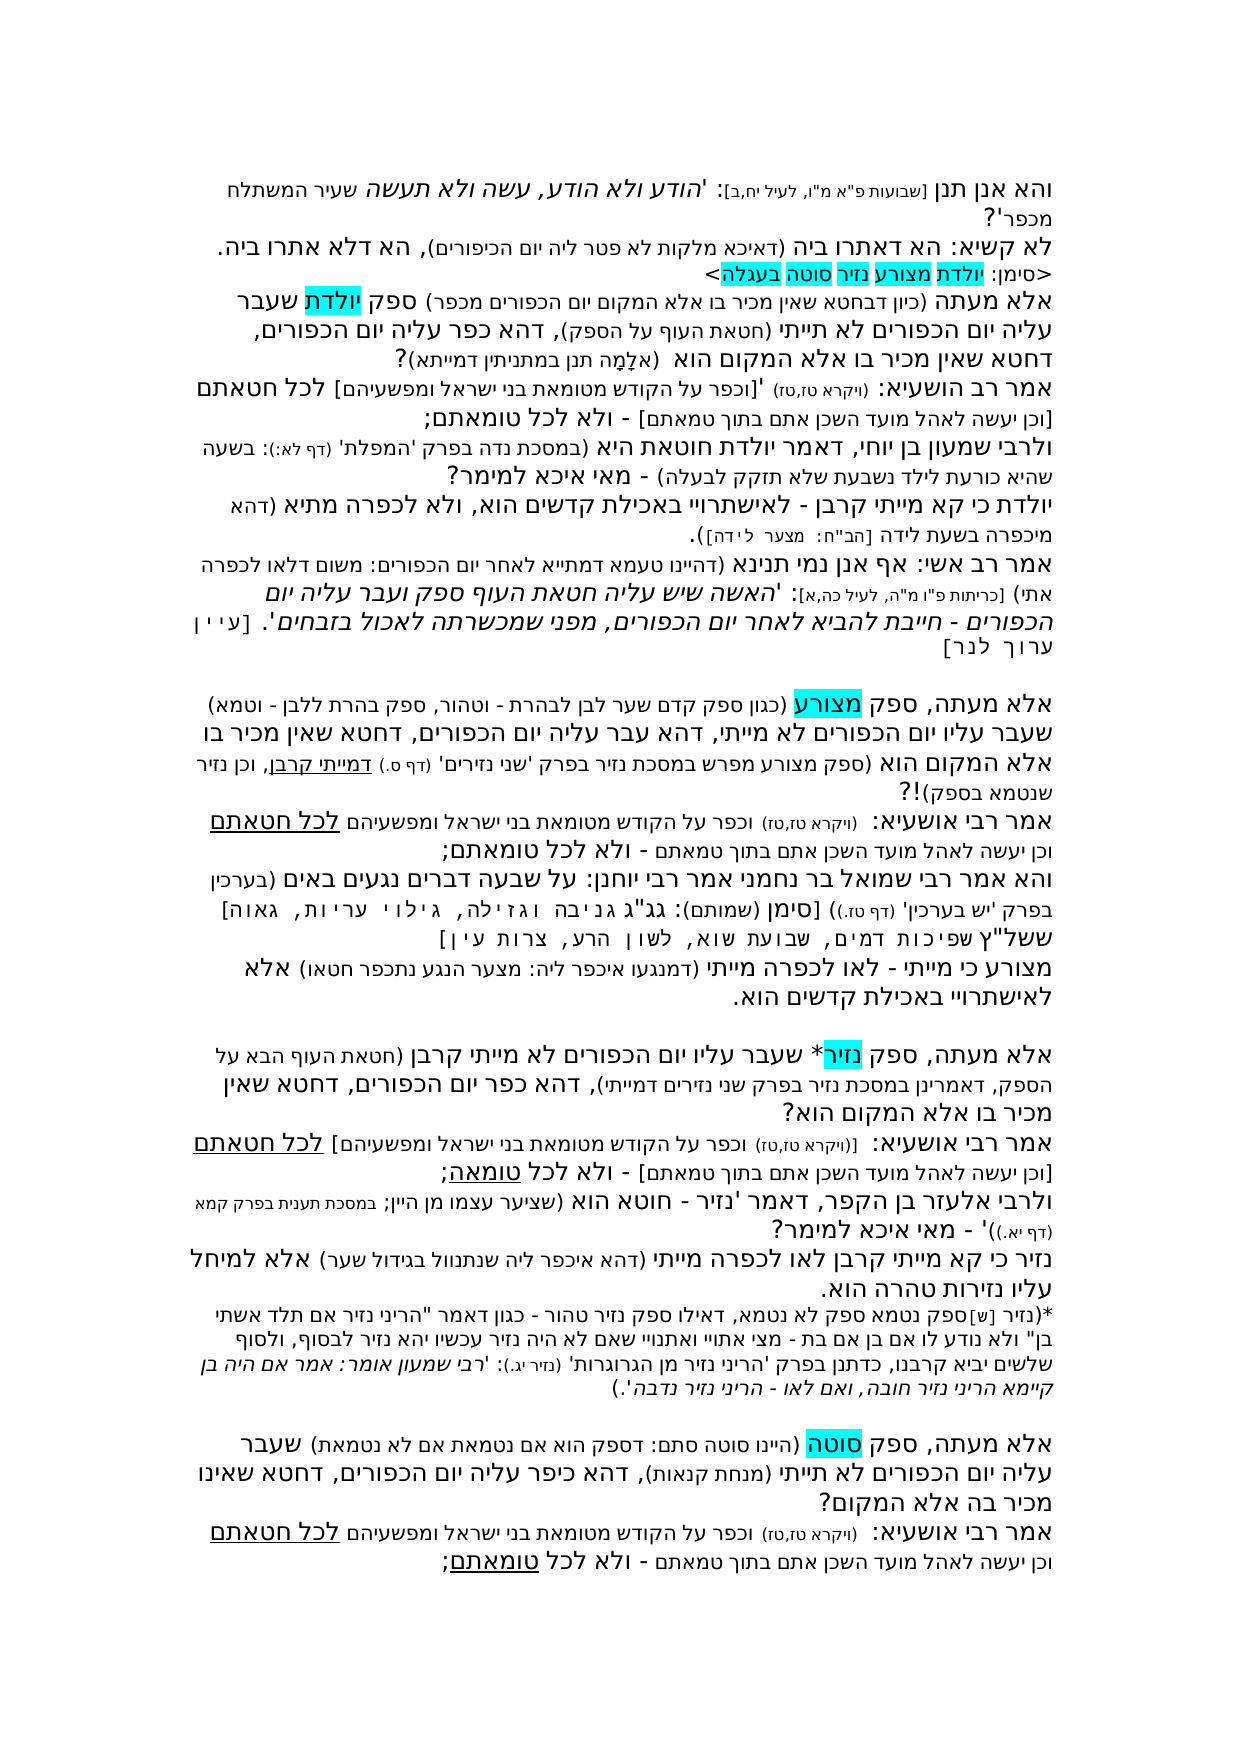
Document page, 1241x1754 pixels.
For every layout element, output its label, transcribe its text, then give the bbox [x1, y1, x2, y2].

text אמר רב הושעיא: (ויקרא טז,טז) '[וכפר על הקודש מטומאת בני ישראל ומפשעיהם] לכל חטאתם [וכן יעשה לאהל מועד השכן אתם בתוך טמאתם] - ולא לכל טומאתם; [187, 373, 1053, 432]
text והא אמר רבי שמואל בר נחמני אמר רבי יוחנן: על שבעה דברים נגעים באים (בערכין בפרק 'יש בערכין' (דף טז.)) [סימן (שמותם): גג"ג גניבה וגזילה, גילוי עריות, גאוה] ששל"ץ שפיכות דמים, שבועת שוא, לשון הרע, צרות עין] [187, 864, 1053, 953]
text אמר רבי אושעיא: [(ויקרא טז,טז) וכפר על הקודש מטומאת בני ישראל ומפשעיהם] לכל חטאתם [וכן יעשה לאהל מועד השכן אתם בתוך טמאתם] - ולא לכל טומאה; [187, 1128, 1053, 1186]
text *(נזיר [ש]ספק נטמא ספק לא נטמא, דאילו ספק נזיר טהור - כגון דאמר "הריני נזיר אם תלד אשתי בן" ולא נודע לו אם בן אם בת - מצי אתויי ואתנויי שאם לא היה נזיר עכשיו יהא נזיר לבסוף, ולסוף שלשים יביא קרבנו, כדתנן בפרק 'הריני נזיר מן הגרוגרות' (נזיר יג.): 'רבי שמעון אומר: אמר אם היה בן קיימא הריני נזיר חובה, ואם לאו - הריני נזיר נדבה'.) [187, 1303, 1053, 1401]
text אלא מעתה, ספק סוטה (היינו סוטה סתם: דספק הוא אם נטמאת אם לא נטמאת) שעבר עליה יום הכפורים לא תייתי (מנחת קנאות), דהא כיפר עליה יום הכפורים, דחטא שאינו מכיר בה אלא המקום? [187, 1429, 1053, 1517]
text אלא מעתה (כיון דבחטא שאין מכיר בו אלא המקום יום הכפורים מכפר) ספק יולדת שעבר עליה יום הכפורים לא תייתי (חטאת העוף על הספק), דהא כפר עליה יום הכפורים, דחטא שאין מכיר בו אלא המקום הוא (אלָמָה תנן במתניתין דמייתא)? [187, 286, 1053, 373]
text נזיר כי קא מייתי קרבן לאו לכפרה מייתי (דהא איכפר ליה שנתנוול בגידול שער) אלא למיחל עליו נזירות טהרה הוא. [187, 1244, 1053, 1303]
text אלא מעתה, ספק מצורע (כגון ספק קדם שער לבן לבהרת - וטהור, ספק בהרת ללבן - וטמא) שעבר עליו יום הכפורים לא מייתי, דהא עבר עליה יום הכפורים, דחטא שאין מכיר בו אלא המקום הוא (ספק מצורע מפרש במסכת נזיר בפרק 'שני נזירים' (דף ס.) דמייתי קרבן, וכן נזיר שנטמא בספק)!? [187, 689, 1053, 806]
text מצורע כי מייתי - לאו לכפרה מייתי (דמנגעו איכפר ליה: מצער הנגע נתכפר חטאו) אלא לאישתרויי באכילת קדשים הוא. [187, 953, 1053, 1011]
text אלא מעתה, ספק נזיר* שעבר עליו יום הכפורים לא מייתי קרבן (חטאת העוף הבא על הספק, דאמרינן במסכת נזיר בפרק שני נזירים דמייתי), דהא כפר יום הכפורים, דחטא שאין מכיר בו אלא המקום הוא? [187, 1040, 1053, 1128]
text יולדת כי קא מייתי קרבן - לאישתרויי באכילת קדשים הוא, ולא לכפרה מתיא (דהא מיכפרה בשעת לידה [הב"ח: מצער לידה]). [187, 490, 1053, 549]
text אמר רבי אושעיא: (ויקרא טז,טז) וכפר על הקודש מטומאת בני ישראל ומפשעיהם לכל חטאתם וכן יעשה לאהל מועד השכן אתם בתוך טמאתם - ולא לכל טומאתם; [187, 806, 1053, 864]
text לא קשיא: הא דאתרו ביה (דאיכא מלקות לא פטר ליה יום הכיפורים), הא דלא אתרו ביה. [187, 232, 1053, 262]
text ולרבי שמעון בן יוחי, דאמר יולדת חוטאת היא (במסכת נדה בפרק 'המפלת' (דף לא:): בשעה שהיא כורעת לילד נשבעת שלא תזקק לבעלה) - מאי איכא למימר? [187, 432, 1053, 490]
text ולרבי אלעזר בן הקפר, דאמר 'נזיר - חוטא הוא (שציער עצמו מן היין; במסכת תענית בפרק קמא (דף יא.))' - מאי איכא למימר? [187, 1186, 1053, 1244]
text והא אנן תנן [שבועות פ"א מ"ו, לעיל יח,ב]: 'הודע ולא הודע, עשה ולא תעשה שעיר המשתלח מכפר'? [187, 174, 1053, 232]
text אמר רבי אושעיא: (ויקרא טז,טז) וכפר על הקודש מטומאת בני ישראל ומפשעיהם לכל חטאתם וכן יעשה לאהל מועד השכן אתם בתוך טמאתם - ולא לכל טומאתם; [187, 1517, 1053, 1575]
text <סימן: יולדת מצורע נזיר סוטה בעגלה> [187, 262, 1053, 286]
text אמר רב אשי: אף אנן נמי תנינא (דהיינו טעמא דמתייא לאחר יום הכפורים: משום דלאו לכפרה אתי) [כריתות פ"ו מ"ה, לעיל כה,א]: 'האשה שיש עליה חטאת העוף ספק ועבר עליה יום הכפורים - חייבת להביא לאחר יום הכפורים, מפני שמכשרתה לאכול בזבחים'. [עיין ערוך לנר] [187, 549, 1053, 660]
